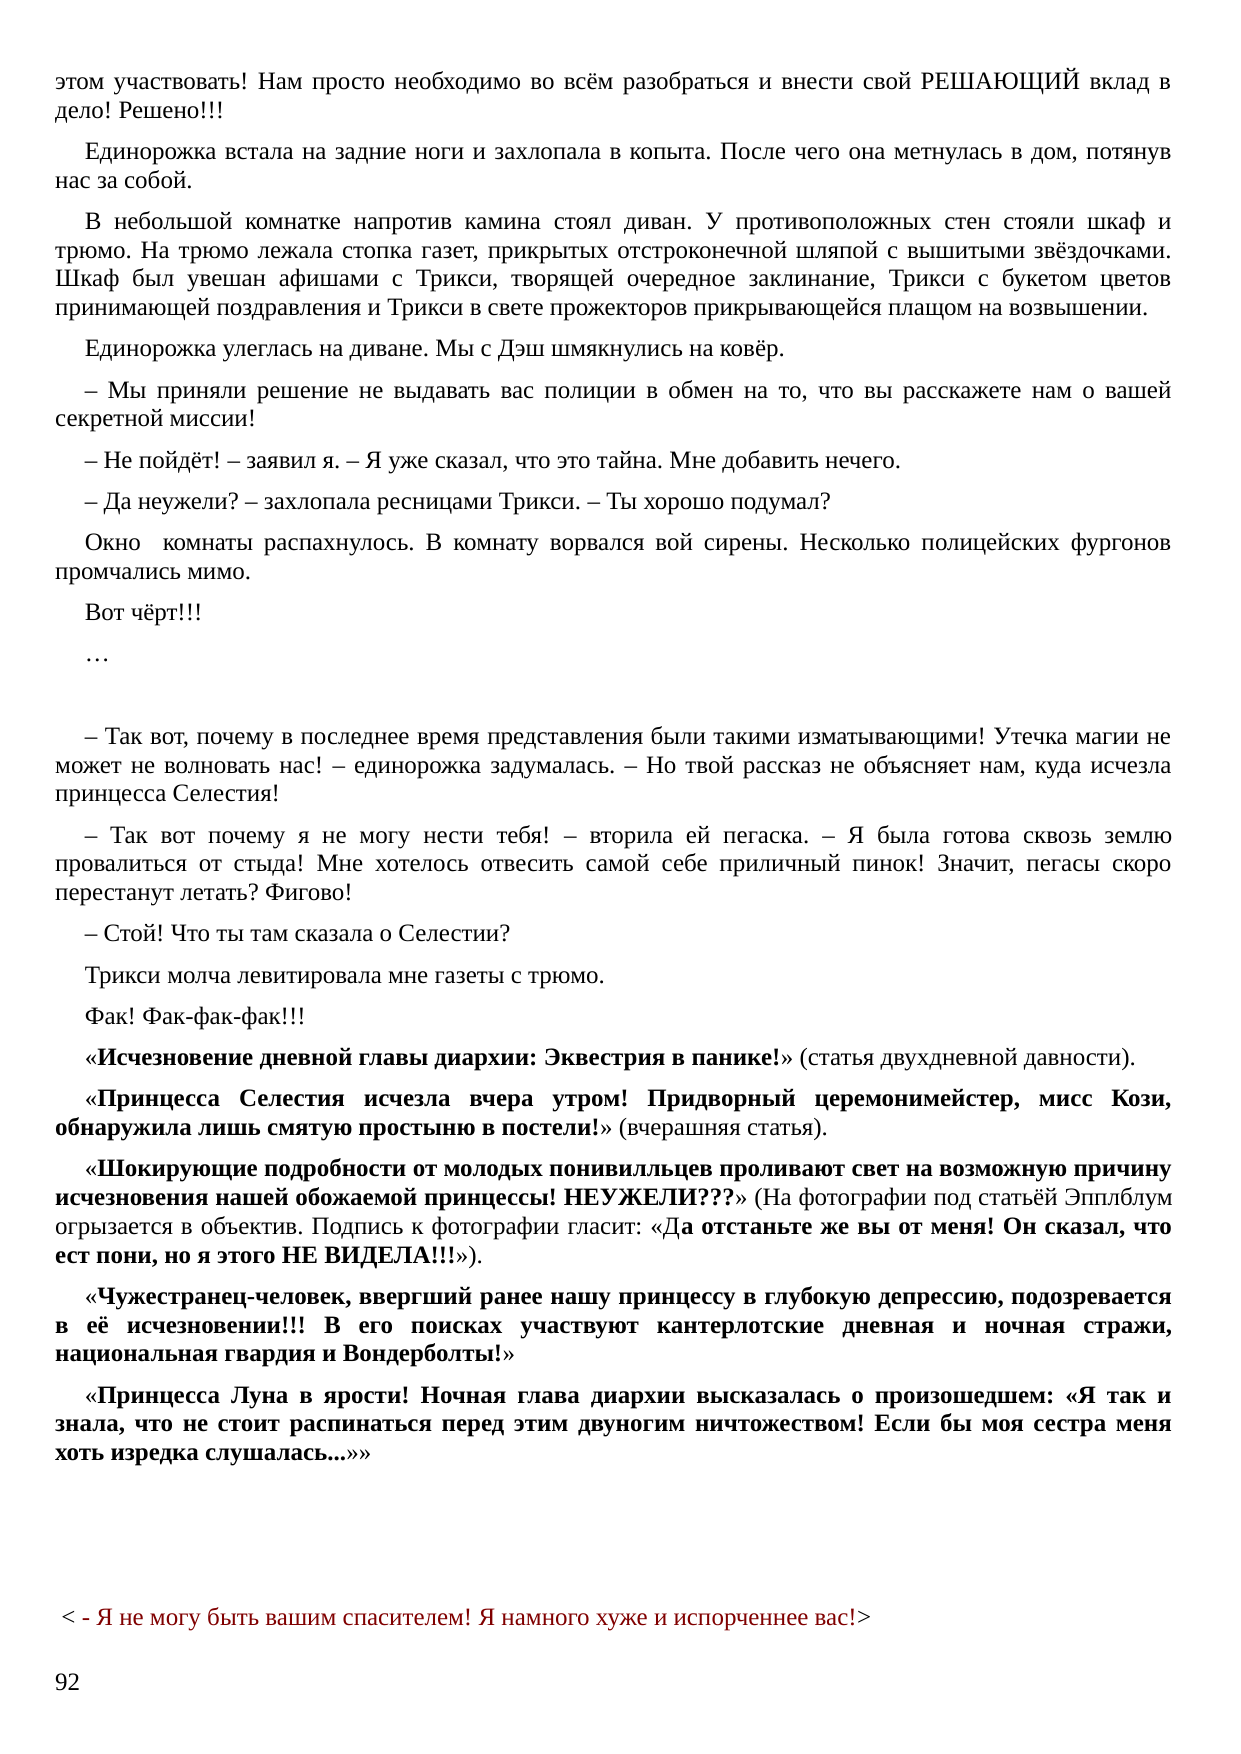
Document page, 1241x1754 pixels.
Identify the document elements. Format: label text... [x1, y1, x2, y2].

text Трикси молча левитировала мне газеты с трюмо. [55, 960, 1173, 988]
text «Шокирующие подробности от молодых понивилльцев проливают свет на возможную причину исчезновения нашей обожаемой принцессы! НЕУЖЕЛИ???» (На фотографии под статьёй Эпплблум огрызается в объектив. Подпись к фотографии гласит: «Да отстаньте же вы от меня! Он сказал, что ест пони, но я этого НЕ ВИДЕЛА!!!»). [55, 1153, 1173, 1268]
text – Не пойдёт! – заявил я. – Я уже сказал, что это тайна. Мне добавить нечего. [55, 445, 1173, 473]
text В небольшой комнатке напротив камина стоял диван. У противоположных стен стояли шкаф и трюмо. На трюмо лежала стопка газет, прикрытых отстроконечной шляпой с вышитыми звёздочками. Шкаф был увешан афишами с Трикси, творящей очередное заклинание, Трикси с букетом цветов принимающей поздравления и Трикси в свете прожекторов прикрывающейся плащом на возвышении. [55, 206, 1173, 321]
text – Мы приняли решение не выдавать вас полиции в обмен на то, что вы расскажете нам о вашей секретной миссии! [55, 375, 1173, 432]
text – Так вот, почему в последнее время представления были такими изматывающими! Утечка магии не может не волновать нас! – единорожка задумалась. – Но твой рассказ не объясняет нам, куда исчезла принцесса Селестия! [55, 721, 1173, 807]
text – Да неужели? – захлопала ресницами Трикси. – Ты хорошо подумал? [55, 486, 1173, 515]
text Единорожка улеглась на диване. Мы с Дэш шмякнулись на ковёр. [55, 333, 1173, 362]
text Единорожка встала на задние ноги и захлопала в копыта. После чего она метнулась в дом, потянув нас за собой. [55, 136, 1173, 193]
text «Чужестранец-человек, ввергший ранее нашу принцессу в глубокую депрессию, подозревается в её исчезновении!!! В его поисках участвуют кантерлотские дневная и ночная стражи, национальная гвардия и Вондерболты!» [55, 1281, 1173, 1367]
text – Так вот почему я не могу нести тебя! – вторила ей пегаска. – Я была готова сквозь землю провалиться от стыда! Мне хотелось отвесить самой себе приличный пинок! Значит, пегасы скоро перестанут летать? Фигово! [55, 820, 1173, 906]
text Окно комнаты распахнулось. В комнату ворвался вой сирены. Несколько полицейских фургонов промчались мимо. [55, 527, 1173, 585]
text Фак! Фак-фак-фак!!! [55, 1001, 1173, 1030]
text «Принцесса Луна в ярости! Ночная глава диархии высказалась о произошедшем: «Я так и знала, что не стоит распинаться перед этим двуногим ничтожеством! Если бы моя сестра меня хоть изредка слушалась...»» [55, 1380, 1173, 1466]
text «Исчезновение дневной главы диархии: Эквестрия в панике!» (статья двухдневной давности). [55, 1042, 1173, 1071]
text «Принцесса Селестия исчезла вчера утром! Придворный церемонимейстер, мисс Кози, обнаружила лишь смятую простыню в постели!» (вчерашняя статья). [55, 1083, 1173, 1141]
text – Стой! Что ты там сказала о Селестии? [55, 918, 1173, 947]
text … [55, 638, 1173, 667]
text Вот чёрт!!! [55, 597, 1173, 626]
text < - Я не могу быть вашим спасителем! Я намного хуже и испорченнее вас!> [55, 1602, 1173, 1631]
text этом участвовать! Нам просто необходимо во всём разобраться и внести свой РЕШАЮЩИЙ вклад в дело! Решено!!! [55, 66, 1173, 123]
